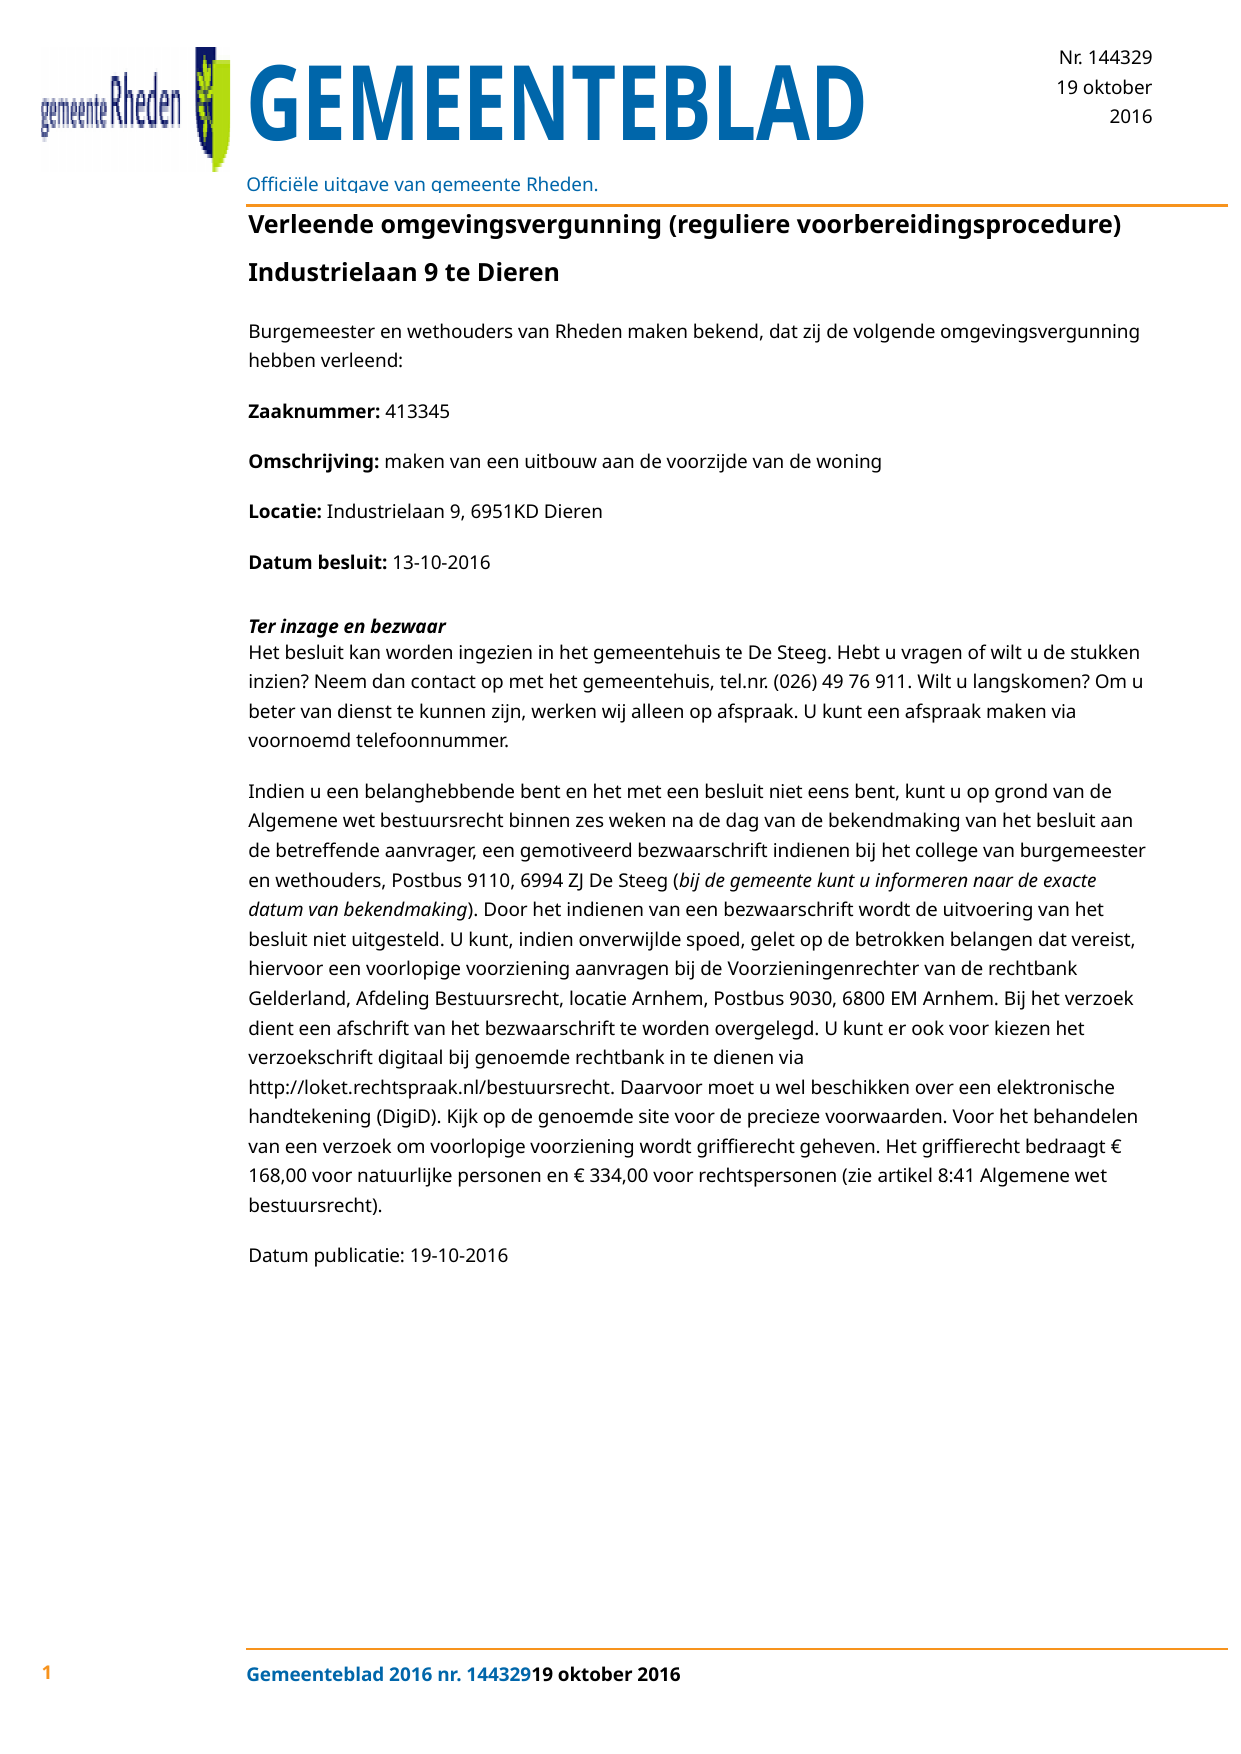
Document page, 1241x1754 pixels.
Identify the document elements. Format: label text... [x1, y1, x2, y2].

text Datum besluit: 13-10-2016 [248, 549, 1152, 575]
text Verleende omgevingsvergunning (reguliere voorbereidingsprocedure) Industrielaan 9 te Dieren [248, 207, 1152, 288]
text Het besluit kan worden ingezien in het gemeentehuis te De Steeg. Hebt u vragen of wilt u de stukken inzien? Neem dan contact op met het gemeentehuis, tel.nr. (026) 49 76 911. Wilt u langskomen? Om u beter van dienst te kunnen zijn, werken wij alleen op afspraak. U kunt een afspraak maken via voornoemd telefoonnummer. [248, 639, 1152, 753]
picture [41, 47, 231, 172]
text Locatie: Industrielaan 9, 6951KD Dieren [248, 499, 1152, 524]
text Burgemeester en wethouders van Rheden maken bekend, dat zij de volgende omgevingsvergunning hebben verleend: [248, 318, 1152, 373]
text Ter inzage en bezwaar [248, 613, 1152, 639]
text Zaaknummer: 413345 [248, 398, 1152, 424]
text Omschrijving: maken van een uitbouw aan de voorzijde van de woning [248, 448, 1152, 474]
text Indien u een belanghebbende bent en het met een besluit niet eens bent, kunt u op grond van de Algemene wet bestuursrecht binnen zes weken na de dag van de bekendmaking van het besluit aan de betreffende aanvrager, een gemotiveerd bezwaarschrift indienen bij het college van burgemeester en wethouders, Postbus 9110, 6994 ZJ De Steeg (bij de gemeente kunt u informeren naar de exacte datum van bekendmaking). Door het indienen van een bezwaarschrift wordt de uitvoering van het besluit niet uitgesteld. U kunt, indien onverwijlde spoed, gelet op de betrokken belangen dat vereist, hiervoor een voorlopige voorziening aanvragen bij de Voorzieningenrechter van de rechtbank Gelderland, Afdeling Bestuursrecht, locatie Arnhem, Postbus 9030, 6800 EM Arnhem. Bij het verzoek dient een afschrift van het bezwaarschrift te worden overgelegd. U kunt er ook voor kiezen het verzoekschrift digitaal bij genoemde rechtbank in te dienen via http://loket.rechtspraak.nl/bestuursrecht. Daarvoor moet u wel beschikken over een elektronische handtekening (DigiD). Kijk op de genoemde site voor de precieze voorwaarden. Voor het behandelen van een verzoek om voorlopige voorziening wordt griffierecht geheven. Het griffierecht bedraagt € 168,00 voor natuurlijke personen en € 334,00 voor rechtspersonen (zie artikel 8:41 Algemene wet bestuursrecht). [248, 778, 1152, 1218]
text Datum publicatie: 19-10-2016 [248, 1243, 1152, 1268]
